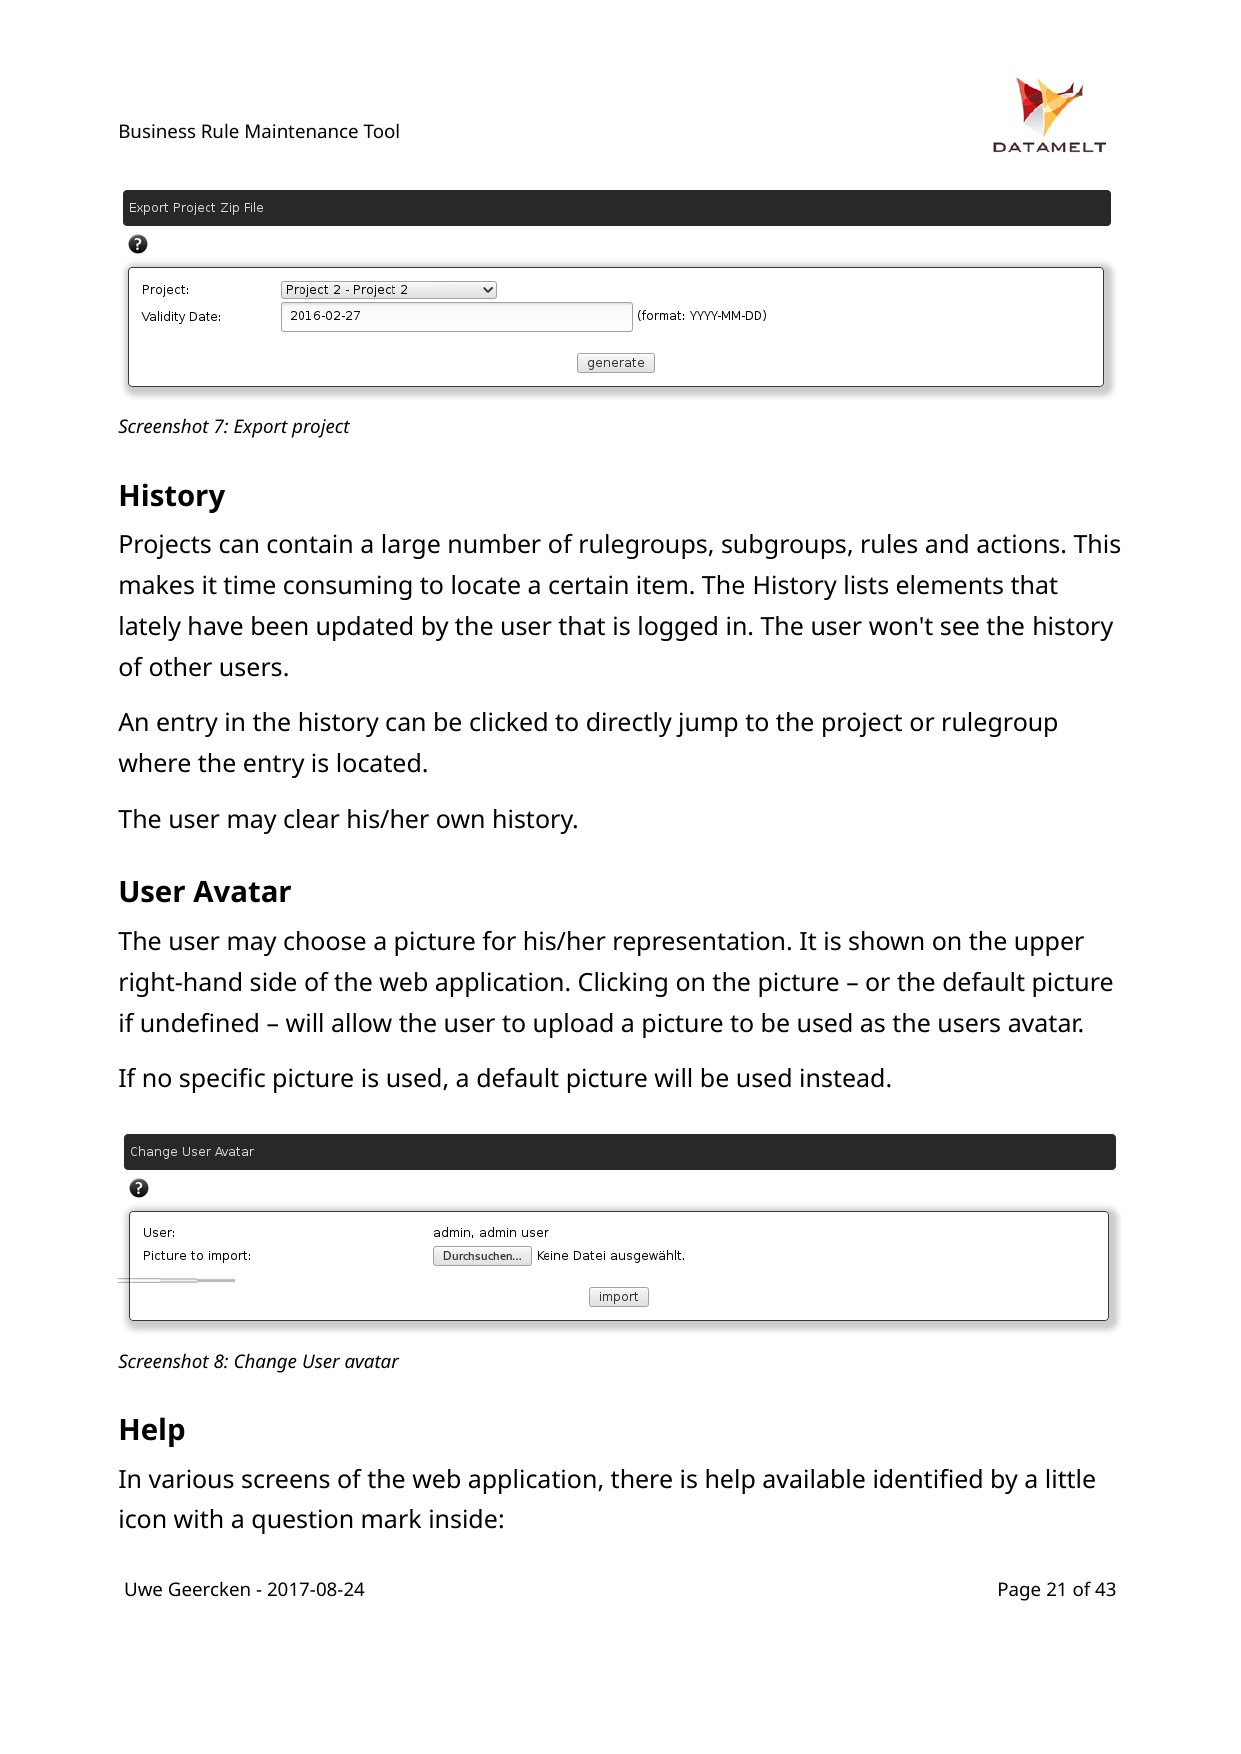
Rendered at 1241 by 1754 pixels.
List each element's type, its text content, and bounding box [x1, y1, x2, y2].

text In various screens of the web application, there is help available identified by a little icon with a question mark inside: [118, 1461, 1122, 1536]
subtitle Help [118, 1373, 1122, 1449]
picture [118, 185, 1123, 414]
text Screenshot 7: Export project [118, 414, 1122, 439]
subtitle History [118, 439, 1122, 515]
subtitle [118, 1116, 1122, 1128]
subtitle [118, 173, 1122, 185]
text Projects can contain a large number of rulegroups, subgroups, rules and actions. This makes it time consuming to locate a certain item. The History lists elements that lately have been updated by the user that is logged in. The user won't see the history of other users. [118, 527, 1122, 684]
text An entry in the history can be clicked to directly jump to the project or rulegroup where the entry is located. [118, 705, 1122, 780]
subtitle User Avatar [118, 871, 1122, 911]
picture [118, 1128, 1123, 1348]
text The user may choose a picture for his/her representation. It is shown on the upper right-hand side of the web application. Clicking on the picture – or the default picture if undefined – will allow the user to upload a picture to be used as the users avatar. [118, 924, 1122, 1039]
text The user may clear his/her own history. [118, 801, 1122, 835]
picture [992, 69, 1107, 160]
text Screenshot 8: Change User avatar [118, 1348, 1122, 1373]
text If no specific picture is used, a default picture will be used instead. [118, 1061, 1122, 1095]
